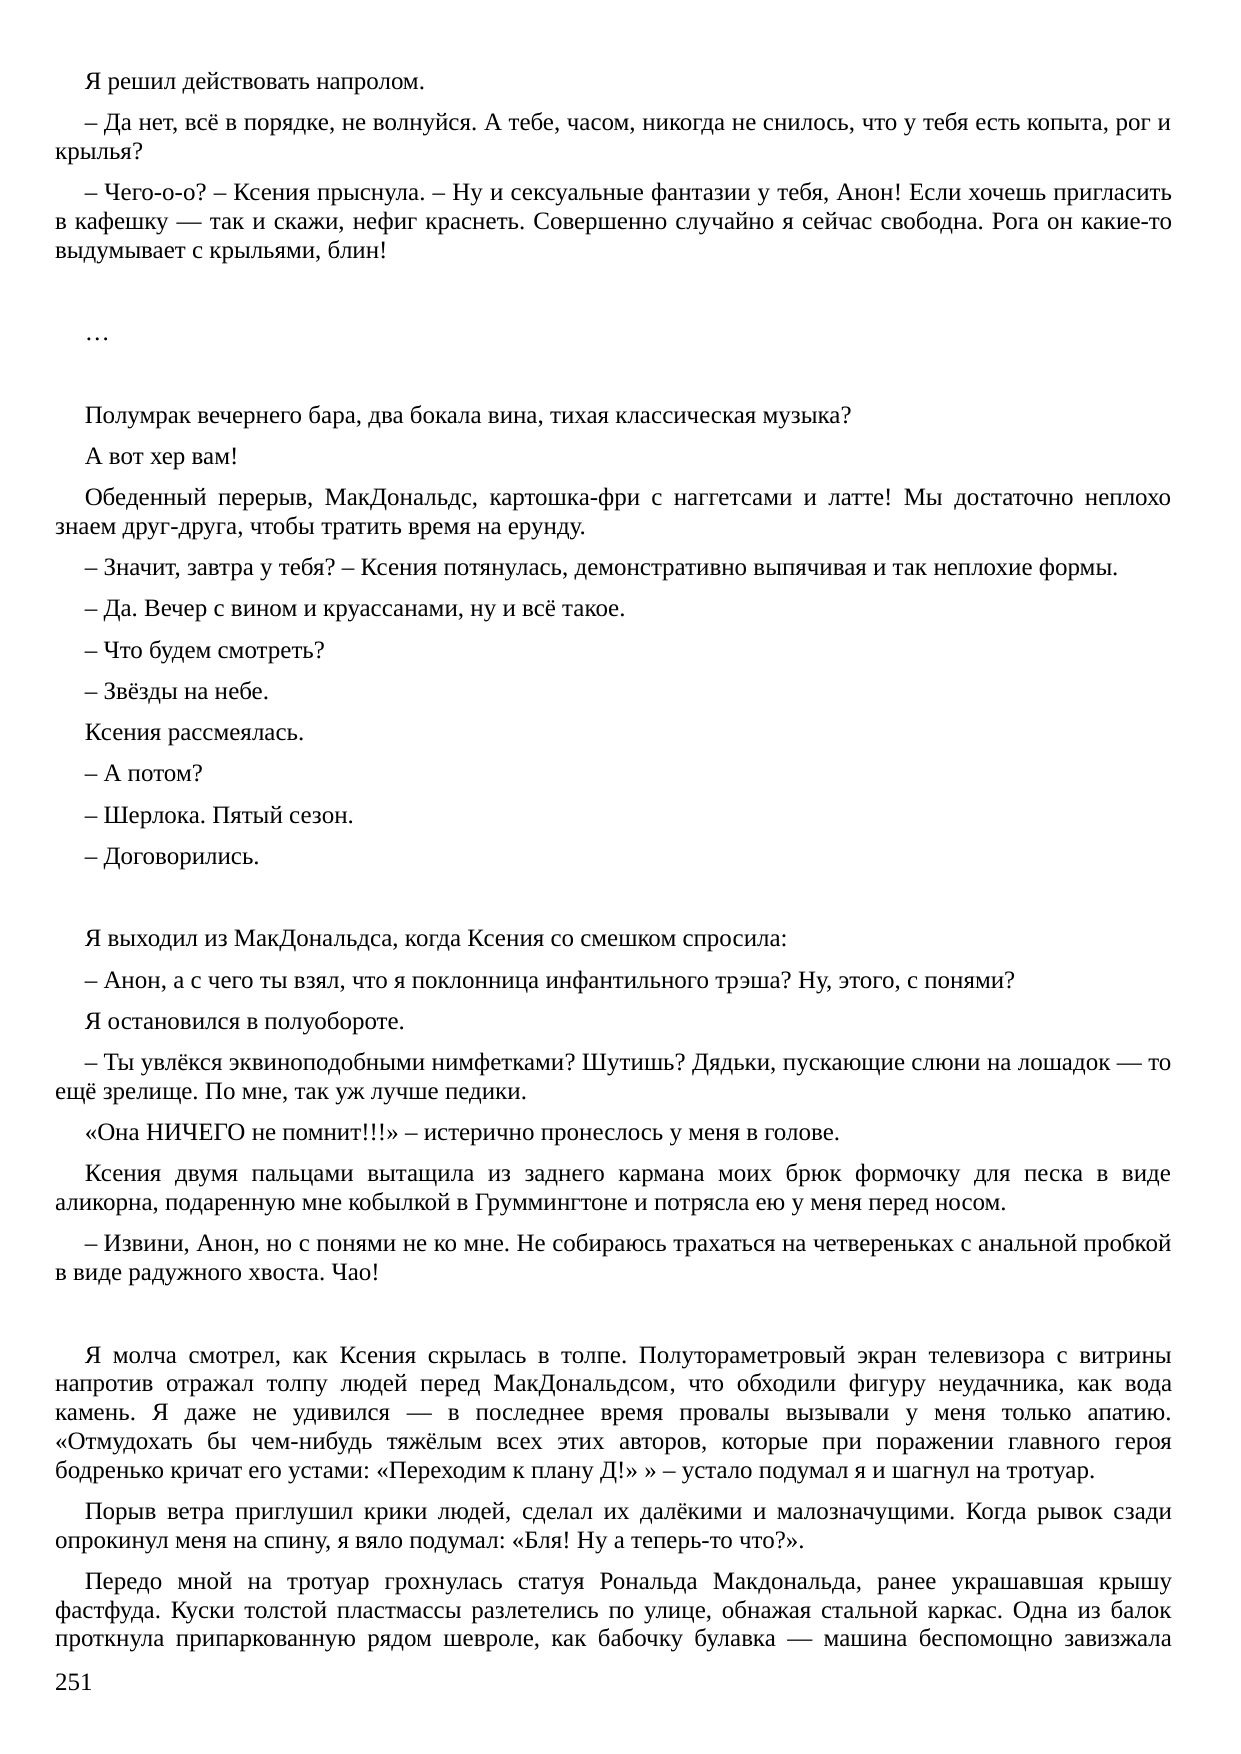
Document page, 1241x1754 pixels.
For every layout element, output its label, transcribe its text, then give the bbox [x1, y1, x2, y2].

text – Чего-о-о? – Ксения прыснула. – Ну и сексуальные фантазии у тебя, Анон! Если хочешь пригласить в кафешку — так и скажи, нефиг краснеть. Совершенно случайно я сейчас свободна. Рога он какие-то выдумывает с крыльями, блин! [55, 177, 1173, 263]
text – Звёзды на небе. [55, 676, 1173, 705]
text «Она НИЧЕГО не помнит!!!» – истерично пронеслось у меня в голове. [55, 1117, 1173, 1146]
text Я остановился в полуобороте. [55, 1006, 1173, 1035]
text – А потом? [55, 758, 1173, 787]
text Ксения рассмеялась. [55, 717, 1173, 746]
text Я выходил из МакДональдса, когда Ксения со смешком спросила: [55, 923, 1173, 952]
text – Извини, Анон, но с понями не ко мне. Не собираюсь трахаться на четвереньках с анальной пробкой в виде радужного хвоста. Чао! [55, 1228, 1173, 1286]
text – Да нет, всё в порядке, не волнуйся. А тебе, часом, никогда не снилось, что у тебя есть копыта, рог и крылья? [55, 107, 1173, 165]
text – Шерлока. Пятый сезон. [55, 800, 1173, 828]
text … [55, 317, 1173, 346]
text Ксения двумя пальцами вытащила из заднего кармана моих брюк формочку для песка в виде аликорна, подаренную мне кобылкой в Груммингтоне и потрясла ею у меня перед носом. [55, 1158, 1173, 1216]
text Передо мной на тротуар грохнулась статуя Рональда Макдональда, ранее украшавшая крышу фастфуда. Куски толстой пластмассы разлетелись по улице, обнажая стальной каркас. Одна из балок проткнула припаркованную рядом шевроле, как бабочку булавка — машина беспомощно завизжала [55, 1566, 1173, 1652]
text – Договорились. [55, 841, 1173, 870]
text – Анон, а с чего ты взял, что я поклонница инфантильного трэша? Ну, этого, с понями? [55, 965, 1173, 993]
text А вот хер вам! [55, 441, 1173, 470]
text Обеденный перерыв, МакДональдс, картошка-фри с наггетсами и латте! Мы достаточно неплохо знаем друг-друга, чтобы тратить время на ерунду. [55, 482, 1173, 540]
text Я молча смотрел, как Ксения скрылась в толпе. Полутораметровый экран телевизора с витрины напротив отражал толпу людей перед МакДональдсом, что обходили фигуру неудачника, как вода камень. Я даже не удивился — в последнее время провалы вызывали у меня только апатию. «Отмудохать бы чем-нибудь тяжёлым всех этих авторов, которые при поражении главного героя бодренько кричат его устами: «Переходим к плану Д!» » – устало подумал я и шагнул на тротуар. [55, 1340, 1173, 1483]
text Я решил действовать напролом. [55, 66, 1173, 95]
text – Ты увлёкся эквиноподобными нимфетками? Шутишь? Дядьки, пускающие слюни на лошадок — то ещё зрелище. По мне, так уж лучше педики. [55, 1047, 1173, 1105]
text Полумрак вечернего бара, два бокала вина, тихая классическая музыка? [55, 400, 1173, 428]
text Порыв ветра приглушил крики людей, сделал их далёкими и малозначущими. Когда рывок сзади опрокинул меня на спину, я вяло подумал: «Бля! Ну а теперь-то что?». [55, 1496, 1173, 1553]
text – Значит, завтра у тебя? – Ксения потянулась, демонстративно выпячивая и так неплохие формы. [55, 552, 1173, 581]
text – Да. Вечер с вином и круассанами, ну и всё такое. [55, 593, 1173, 622]
text – Что будем смотреть? [55, 635, 1173, 663]
